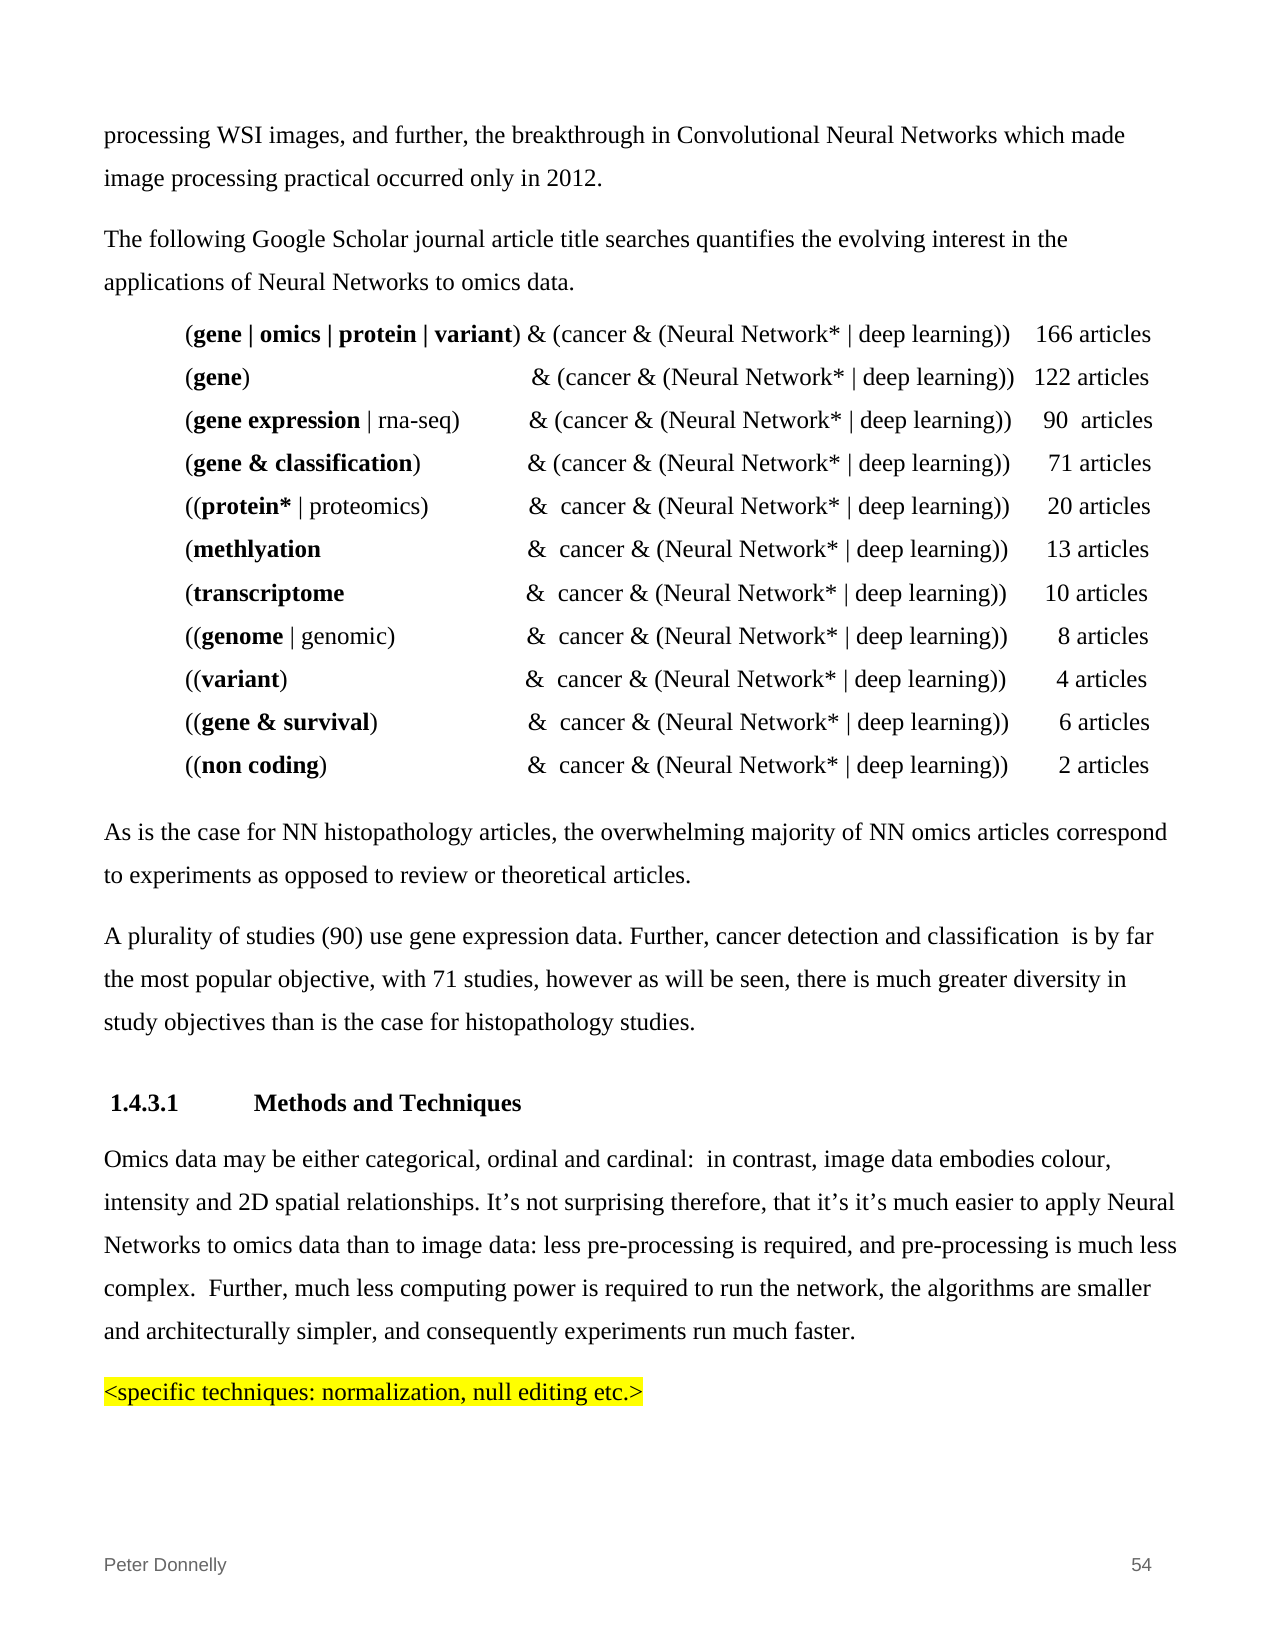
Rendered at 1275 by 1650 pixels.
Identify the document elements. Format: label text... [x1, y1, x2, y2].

text ((protein* | proteomics) & cancer & (Neural Network* | deep learning)) 20 articles [178, 491, 1181, 520]
text (gene) & (cancer & (Neural Network* | deep learning)) 122 articles [178, 362, 1181, 391]
text A plurality of studies (90) use gene expression data. Further, cancer detection and classification is by far the most popular objective, with 71 studies, however as will be seen, there is much greater diversity in study objectives than is the case for histopathology studies. [103, 921, 1181, 1036]
text (gene & classification) & (cancer & (Neural Network* | deep learning)) 71 articles [178, 448, 1181, 477]
text Omics data may be either categorical, ordinal and cardinal: in contrast, image data embodies colour, intensity and 2D spatial relationships. It’s not surprising therefore, that it’s it’s much easier to apply Neural Networks to omics data than to image data: less pre-processing is required, and pre-processing is much less complex. Further, much less computing power is required to run the network, the algorithms are smaller and architecturally simpler, and consequently experiments run much faster. [103, 1144, 1181, 1345]
text ((variant) & cancer & (Neural Network* | deep learning)) 4 articles [178, 664, 1181, 693]
text The following Google Scholar journal article title searches quantifies the evolving interest in the applications of Neural Networks to omics data. [103, 224, 1181, 296]
text As is the case for NN histopathology articles, the overwhelming majority of NN omics articles correspond to experiments as opposed to review or theoretical articles. [103, 817, 1181, 889]
text (gene expression | rna-seq) & (cancer & (Neural Network* | deep learning)) 90 articles [178, 405, 1181, 434]
text (transcriptome & cancer & (Neural Network* | deep learning)) 10 articles [178, 578, 1181, 606]
text ((non coding) & cancer & (Neural Network* | deep learning)) 2 articles [178, 750, 1181, 779]
text (methlyation & cancer & (Neural Network* | deep learning)) 13 articles [178, 534, 1181, 563]
text processing WSI images, and further, the breakthrough in Convolutional Neural Networks which made image processing practical occurred only in 2012. [103, 120, 1181, 192]
subtitle Methods and Techniques [103, 1088, 1181, 1117]
text ((gene & survival) & cancer & (Neural Network* | deep learning)) 6 articles [178, 707, 1181, 736]
text ((genome | genomic) & cancer & (Neural Network* | deep learning)) 8 articles [178, 621, 1181, 649]
text <specific techniques: normalization, null editing etc.> [103, 1377, 1181, 1406]
text (gene | omics | protein | variant) & (cancer & (Neural Network* | deep learning)) 166 articles [178, 319, 1181, 348]
